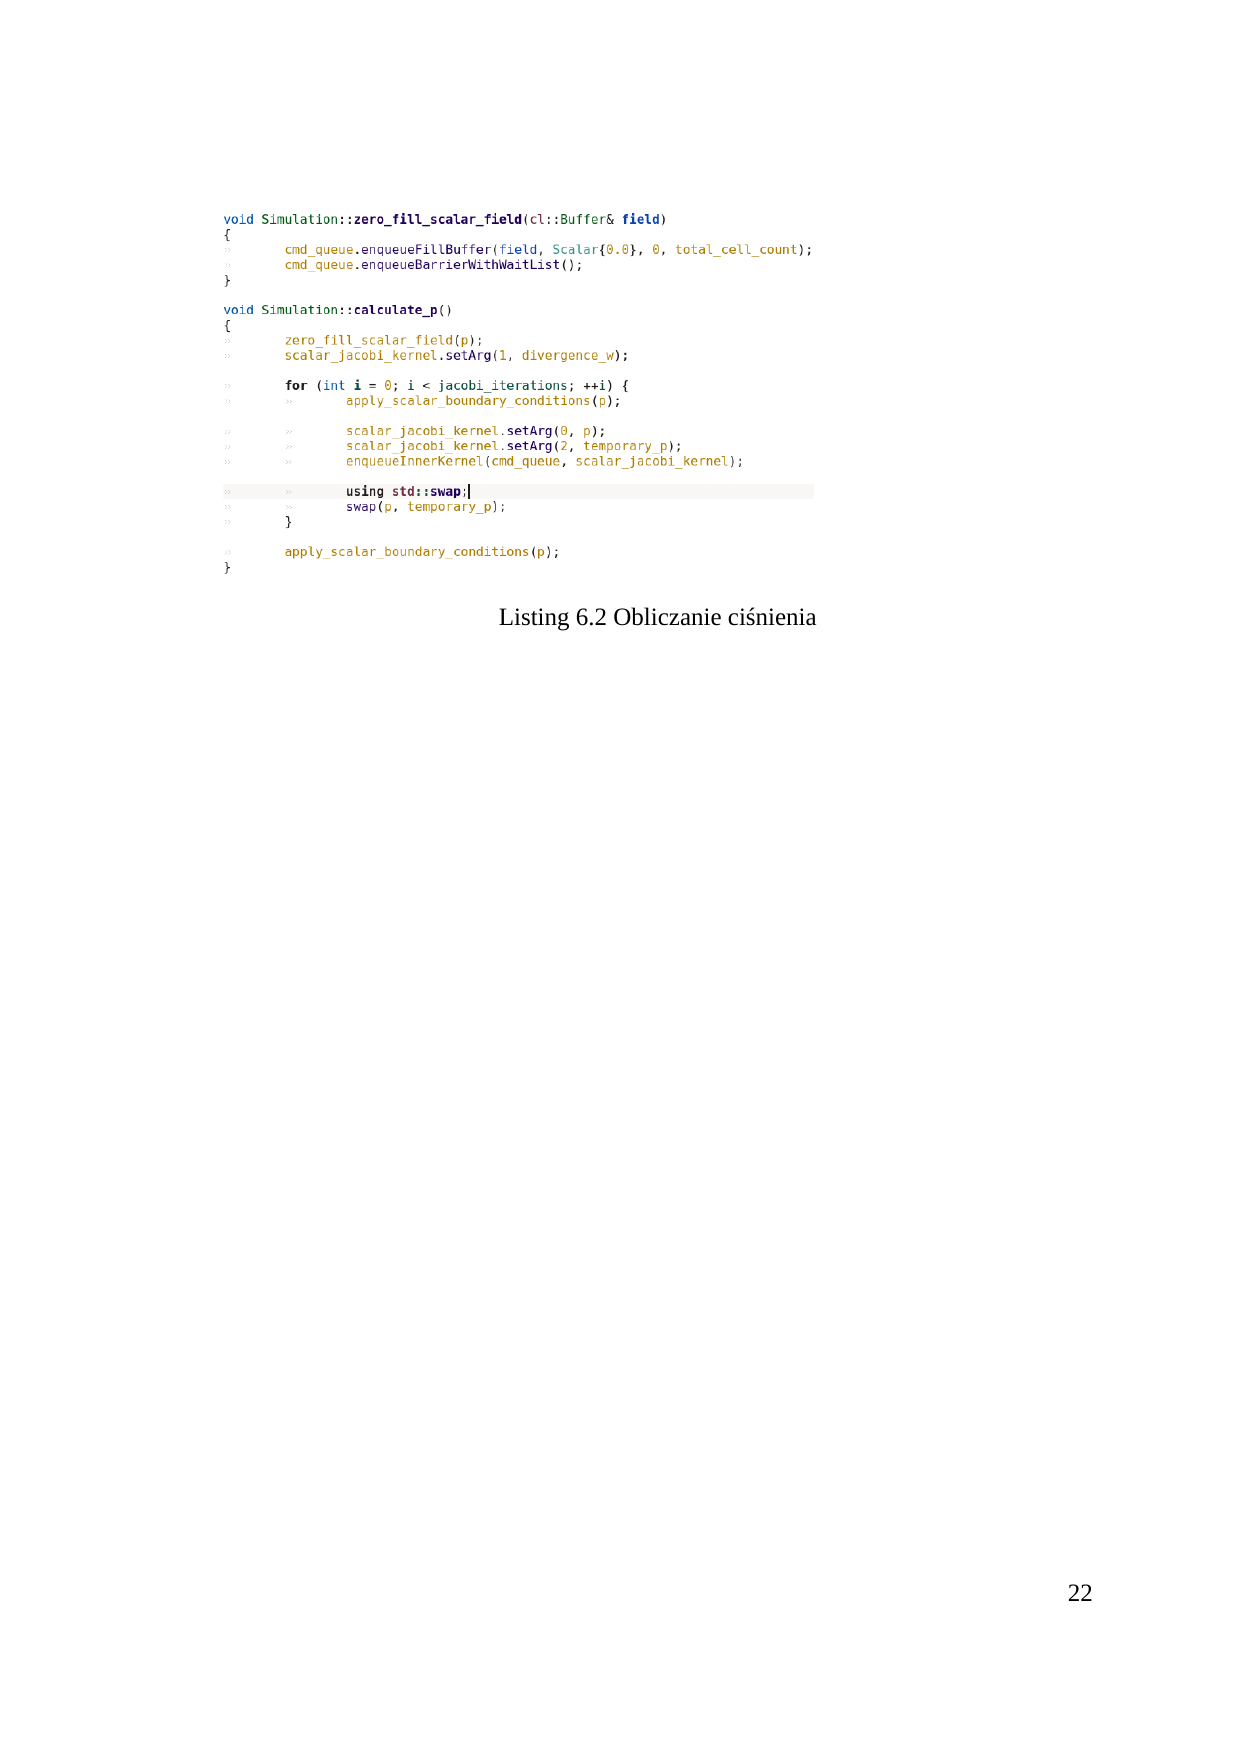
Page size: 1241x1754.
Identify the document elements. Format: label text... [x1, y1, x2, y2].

picture [223, 213, 814, 574]
list Listing 6.2 Obliczanie ciśnienia [185, 602, 1093, 631]
